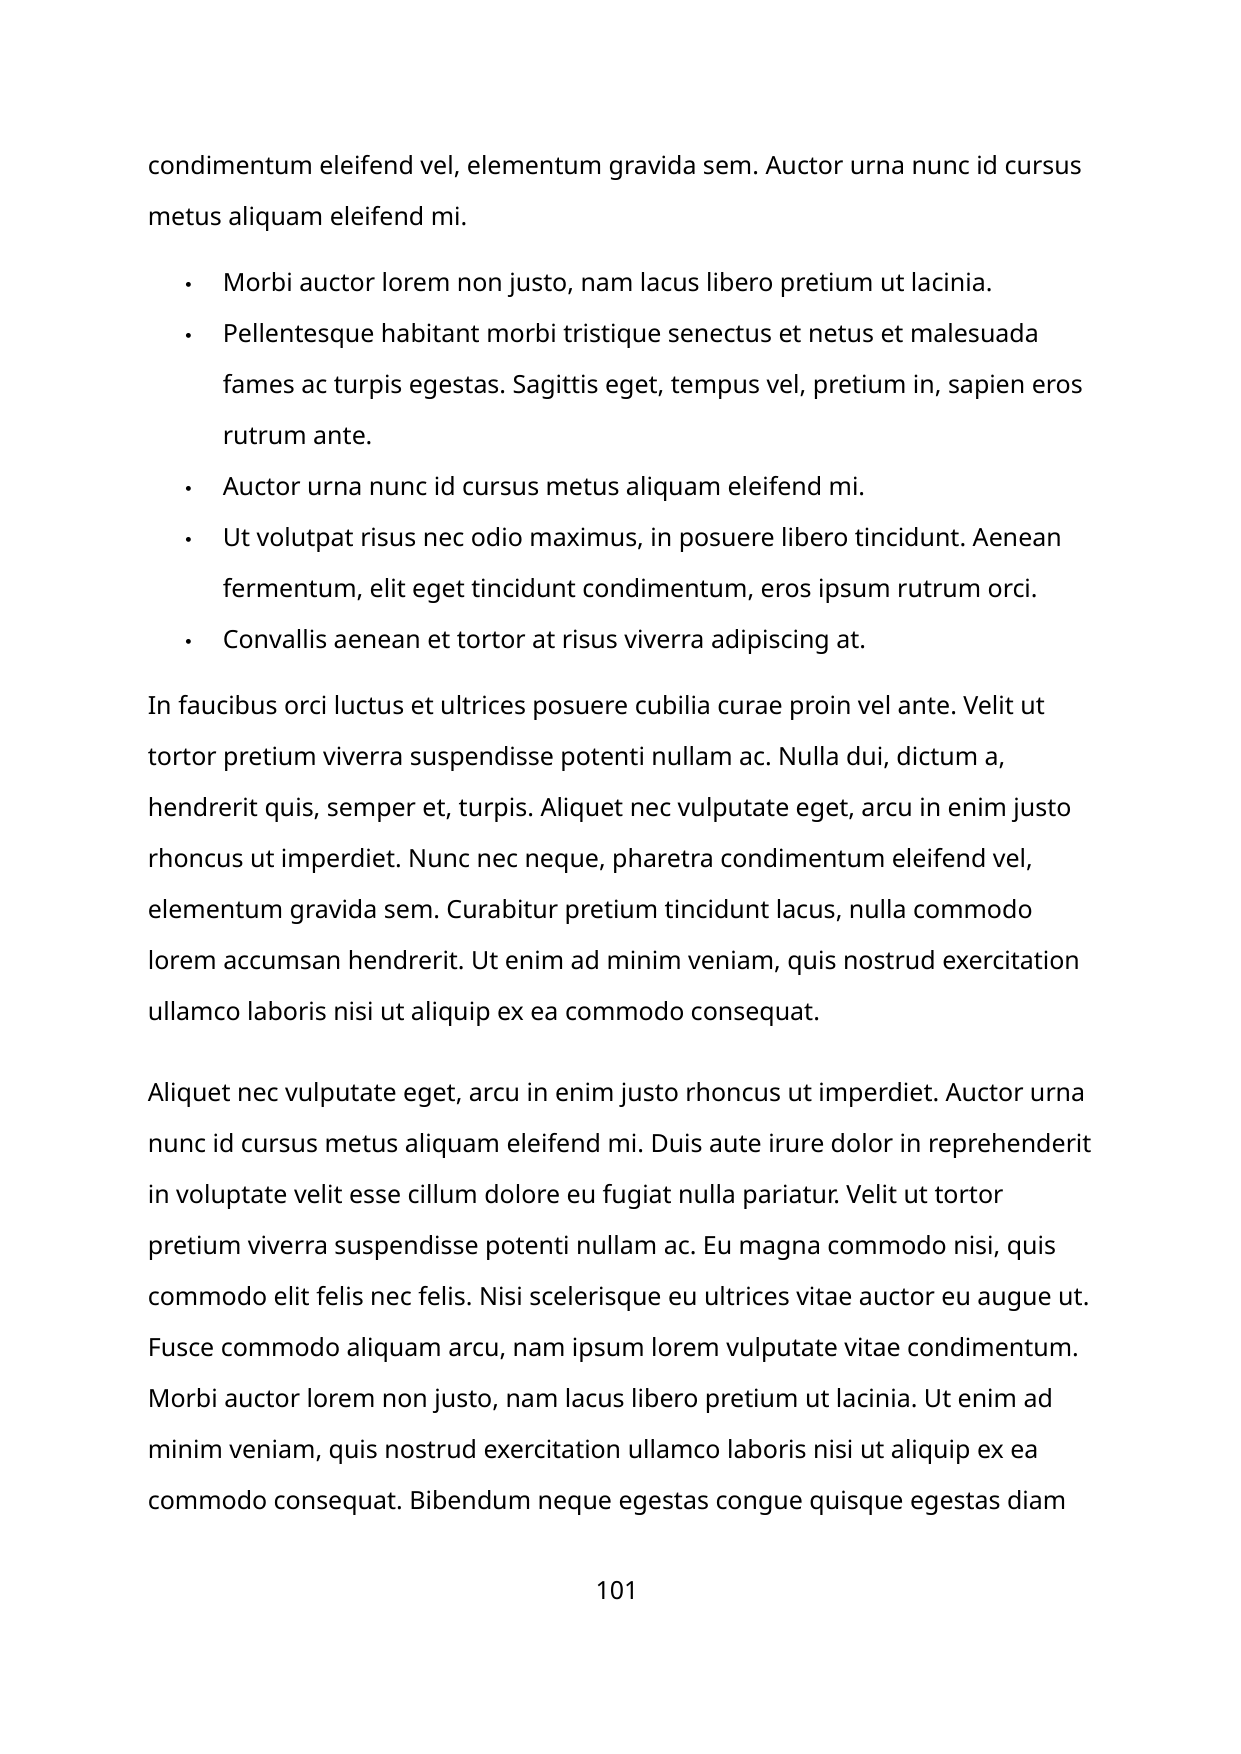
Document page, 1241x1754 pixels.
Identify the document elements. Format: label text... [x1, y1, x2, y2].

list Auctor urna nunc id cursus metus aliquam eleifend mi. [185, 469, 1093, 503]
list Convallis aenean et tortor at risus viverra adipiscing at. [185, 622, 1093, 656]
list Morbi auctor lorem non justo, nam lacus libero pretium ut lacinia. [185, 264, 1093, 298]
list Ut volutpat risus nec odio maximus, in posuere libero tincidunt. Aenean fermentum, elit eget tincidunt condimentum, eros ipsum rutrum orci. [185, 520, 1093, 605]
text condimentum eleifend vel, elementum gravida sem. Auctor urna nunc id cursus metus aliquam eleifend mi. [148, 148, 1093, 233]
text In faucibus orci luctus et ultrices posuere cubilia curae proin vel ante. Velit ut tortor pretium viverra suspendisse potenti nullam ac. Nulla dui, dictum a, hendrerit quis, semper et, turpis. Aliquet nec vulputate eget, arcu in enim justo rhoncus ut imperdiet. Nunc nec neque, pharetra condimentum eleifend vel, elementum gravida sem. Curabitur pretium tincidunt lacus, nulla commodo lorem accumsan hendrerit. Ut enim ad minim veniam, quis nostrud exercitation ullamco laboris nisi ut aliquip ex ea commodo consequat. [148, 688, 1093, 1028]
text Aliquet nec vulputate eget, arcu in enim justo rhoncus ut imperdiet. Auctor urna nunc id cursus metus aliquam eleifend mi. Duis aute irure dolor in reprehenderit in voluptate velit esse cillum dolore eu fugiat nulla pariatur. Velit ut tortor pretium viverra suspendisse potenti nullam ac. Eu magna commodo nisi, quis commodo elit felis nec felis. Nisi scelerisque eu ultrices vitae auctor eu augue ut. Fusce commodo aliquam arcu, nam ipsum lorem vulputate vitae condimentum. Morbi auctor lorem non justo, nam lacus libero pretium ut lacinia. Ut enim ad minim veniam, quis nostrud exercitation ullamco laboris nisi ut aliquip ex ea commodo consequat. Bibendum neque egestas congue quisque egestas diam [148, 1074, 1093, 1517]
list Pellentesque habitant morbi tristique senectus et netus et malesuada fames ac turpis egestas. Sagittis eget, tempus vel, pretium in, sapien eros rutrum ante. [185, 316, 1093, 452]
